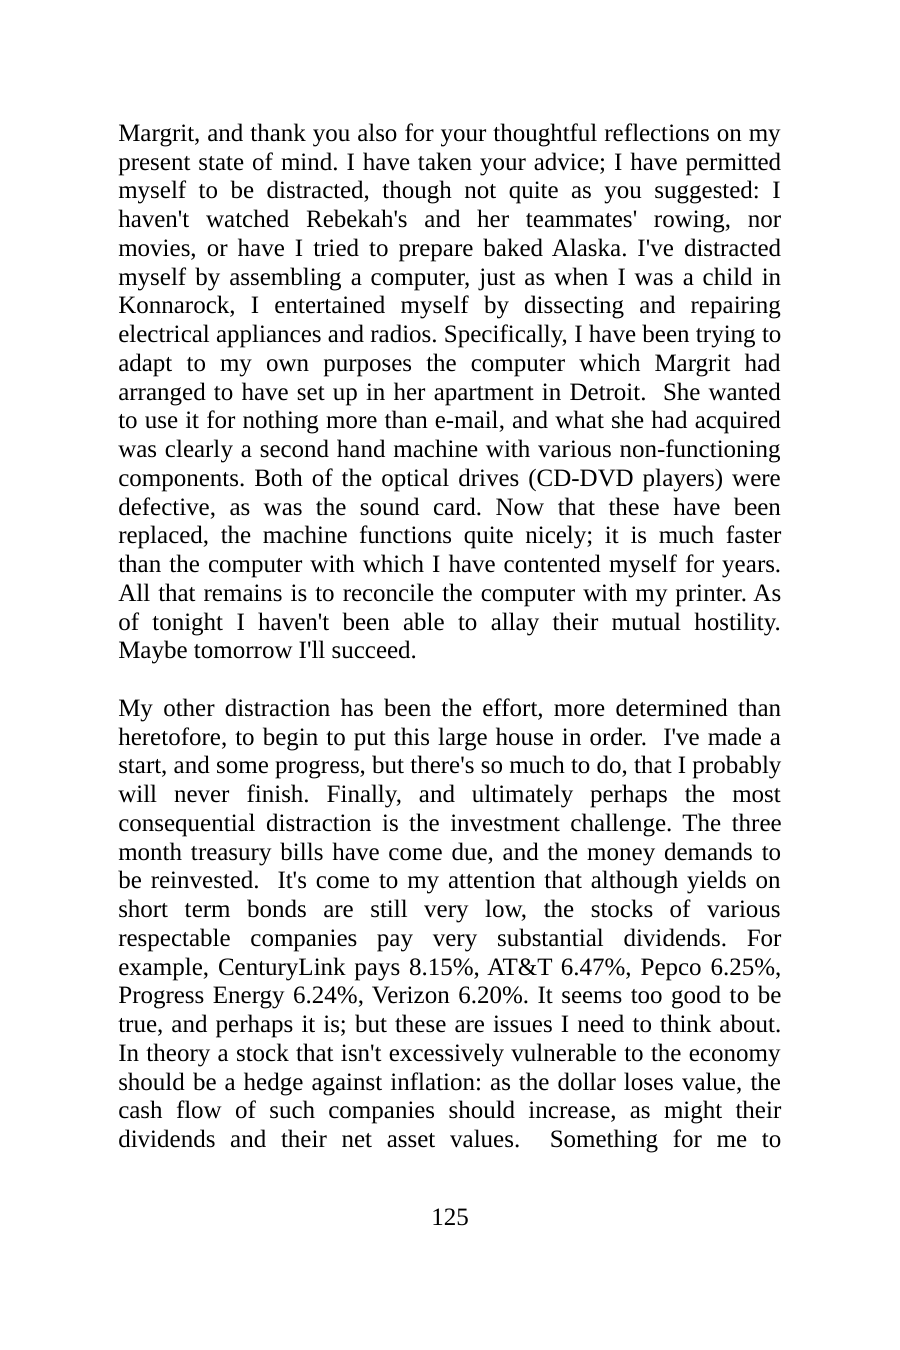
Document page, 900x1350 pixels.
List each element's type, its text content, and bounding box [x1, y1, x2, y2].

text My other distraction has been the effort, more determined than heretofore, to begin to put this large house in order. I've made a start, and some progress, but there's so much to do, that I probably will never finish. Finally, and ultimately perhaps the most consequential distraction is the investment challenge. The three month treasury bills have come due, and the money demands to be reinvested. It's come to my attention that although yields on short term bonds are still very low, the stocks of various respectable companies pay very substantial dividends. For example, CenturyLink pays 8.15%, AT&T 6.47%, Pepco 6.25%, Progress Energy 6.24%, Verizon 6.20%. It seems too good to be true, and perhaps it is; but these are issues I need to think about. In theory a stock that isn't excessively vulnerable to the economy should be a hedge against inflation: as the dollar loses value, the cash flow of such companies should increase, as might their dividends and their net asset values. Something for me to [118, 693, 782, 1153]
text Margrit, and thank you also for your thoughtful reflections on my present state of mind. I have taken your advice; I have permitted myself to be distracted, though not quite as you suggested: I haven't watched Rebekah's and her teammates' rowing, nor movies, or have I tried to prepare baked Alaska. I've distracted myself by assembling a computer, just as when I was a child in Konnarock, I entertained myself by dissecting and repairing electrical appliances and radios. Specifically, I have been trying to adapt to my own purposes the computer which Margrit had arranged to have set up in her apartment in Detroit. She wanted to use it for nothing more than e-mail, and what she had acquired was clearly a second hand machine with various non-functioning components. Both of the optical drives (CD-DVD players) were defective, as was the sound card. Now that these have been replaced, the machine functions quite nicely; it is much faster than the computer with which I have contented myself for years. All that remains is to reconcile the computer with my printer. As of tonight I haven't been able to allay their mutual hostility. Maybe tomorrow I'll succeed. [118, 118, 782, 664]
